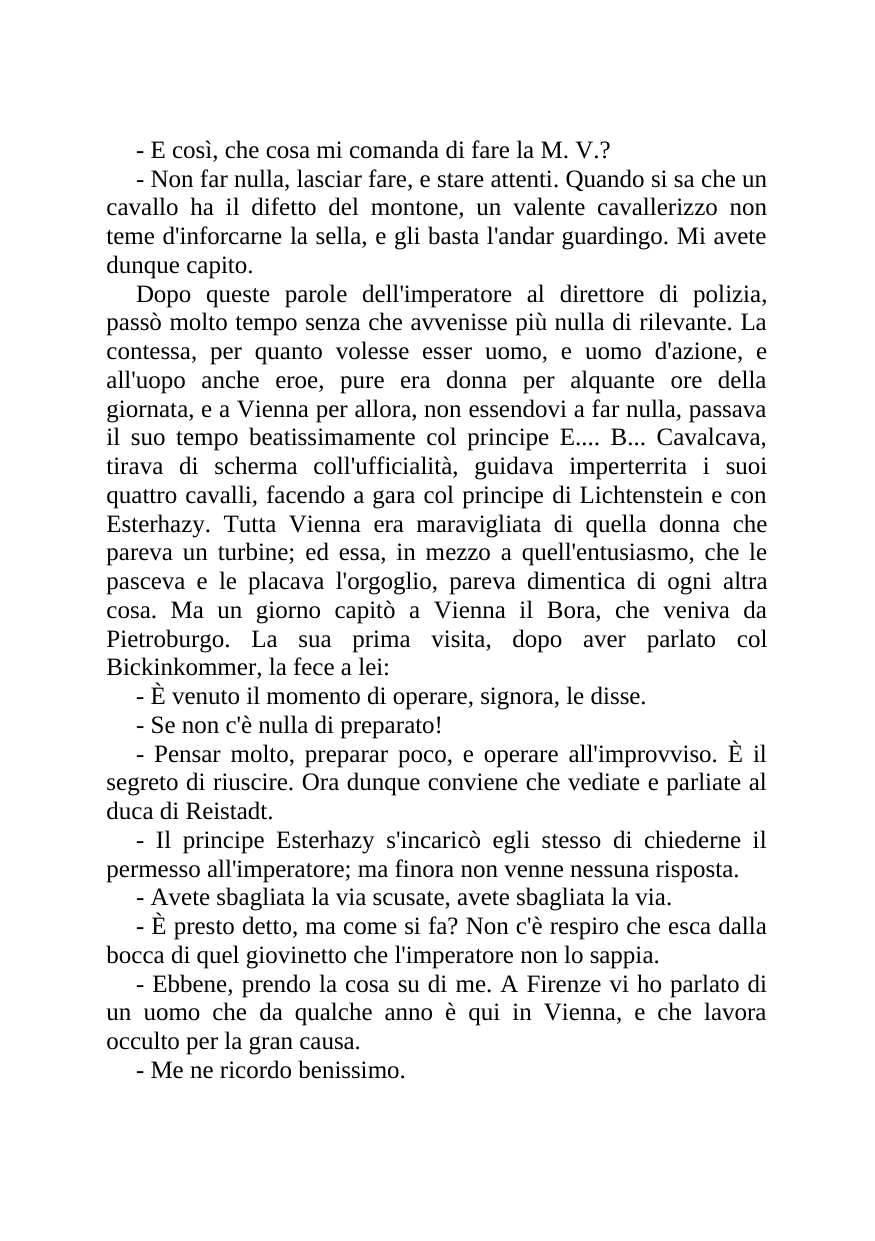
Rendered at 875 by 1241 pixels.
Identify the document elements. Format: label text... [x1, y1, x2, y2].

text - E così, che cosa mi comanda di fare la M. V.? [106, 135, 768, 164]
text - Me ne ricordo benissimo. [106, 1055, 768, 1084]
text - Ebbene, prendo la cosa su di me. A Firenze vi ho parlato di un uomo che da qualche anno è qui in Vienna, e che lavora occulto per la gran causa. [106, 969, 768, 1055]
text - È venuto il momento di operare, signora, le disse. [106, 681, 768, 710]
text - Il principe Esterhazy s'incaricò egli stesso di chiederne il permesso all'imperatore; ma finora non venne nessuna risposta. [106, 825, 768, 882]
text - Avete sbagliata la via scusate, avete sbagliata la via. [106, 882, 768, 911]
text - Non far nulla, lasciar fare, e stare attenti. Quando si sa che un cavallo ha il difetto del montone, un valente cavallerizzo non teme d'inforcarne la sella, e gli basta l'andar guardingo. Mi avete dunque capito. [106, 164, 768, 279]
text - Se non c'è nulla di preparato! [106, 710, 768, 739]
text Dopo queste parole dell'imperatore al direttore di polizia, passò molto tempo senza che avvenisse più nulla di rilevante. La contessa, per quanto volesse esser uomo, e uomo d'azione, e all'uopo anche eroe, pure era donna per alquante ore della giornata, e a Vienna per allora, non essendovi a far nulla, passava il suo tempo beatissimamente col principe E.... B... Cavalcava, tirava di scherma coll'ufficialità, guidava imperterrita i suoi quattro cavalli, facendo a gara col principe di Lichtenstein e con Esterhazy. Tutta Vienna era maravigliata di quella donna che pareva un turbine; ed essa, in mezzo a quell'entusiasmo, che le pasceva e le placava l'orgoglio, pareva dimentica di ogni altra cosa. Ma un giorno capitò a Vienna il Bora, che veniva da Pietroburgo. La sua prima visita, dopo aver parlato col Bickinkommer, la fece a lei: [106, 279, 768, 681]
text - È presto detto, ma come si fa? Non c'è respiro che esca dalla bocca di quel giovinetto che l'imperatore non lo sappia. [106, 911, 768, 969]
text - Pensar molto, preparar poco, e operare all'improvviso. È il segreto di riuscire. Ora dunque conviene che vediate e parliate al duca di Reistadt. [106, 739, 768, 825]
